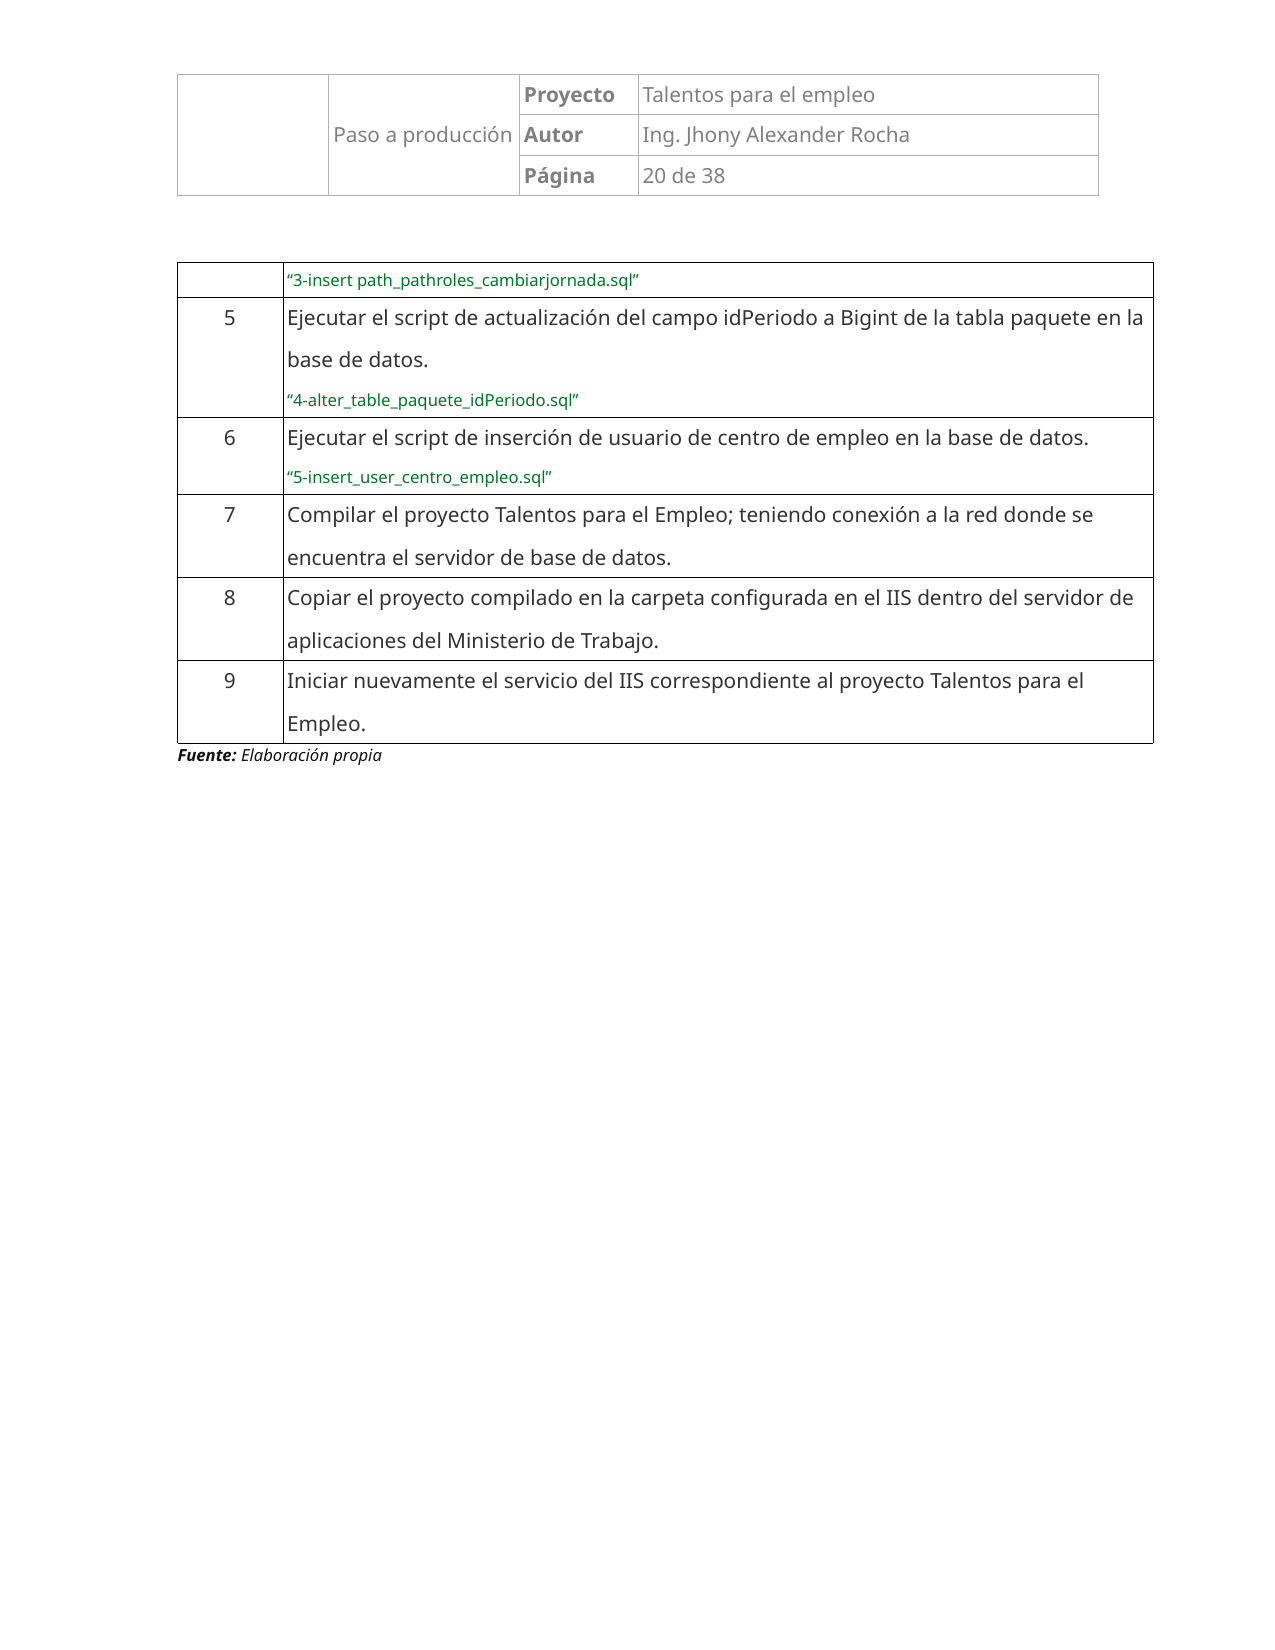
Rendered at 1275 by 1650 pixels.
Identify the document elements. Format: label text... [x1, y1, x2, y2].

table_cell “3-insert path_pathroles_cambiarjornada.sql” [284, 263, 1153, 297]
table_cell 6 [178, 418, 283, 494]
text Fuente: Elaboración propia [177, 744, 1098, 766]
table_cell 9 [178, 661, 283, 743]
table_cell Compilar el proyecto Talentos para el Empleo; teniendo conexión a la red donde se encuentra el servidor de base de datos. [284, 495, 1153, 577]
table_cell Ejecutar el script de actualización del campo idPeriodo a Bigint de la tabla paquete en la base de datos. “4-alter_table_paquete_idPeriodo.sql” [284, 298, 1153, 417]
table_cell Copiar el proyecto compilado en la carpeta configurada en el IIS dentro del servidor de aplicaciones del Ministerio de Trabajo. [284, 578, 1153, 660]
table_cell Ejecutar el script de inserción de usuario de centro de empleo en la base de datos. “5-insert_user_centro_empleo.sql” [284, 418, 1153, 494]
table_cell 7 [178, 495, 283, 577]
table_cell Iniciar nuevamente el servicio del IIS correspondiente al proyecto Talentos para el Empleo. [284, 661, 1153, 743]
table_cell 8 [178, 578, 283, 660]
table_cell [178, 263, 283, 297]
table_cell 5 [178, 298, 283, 417]
